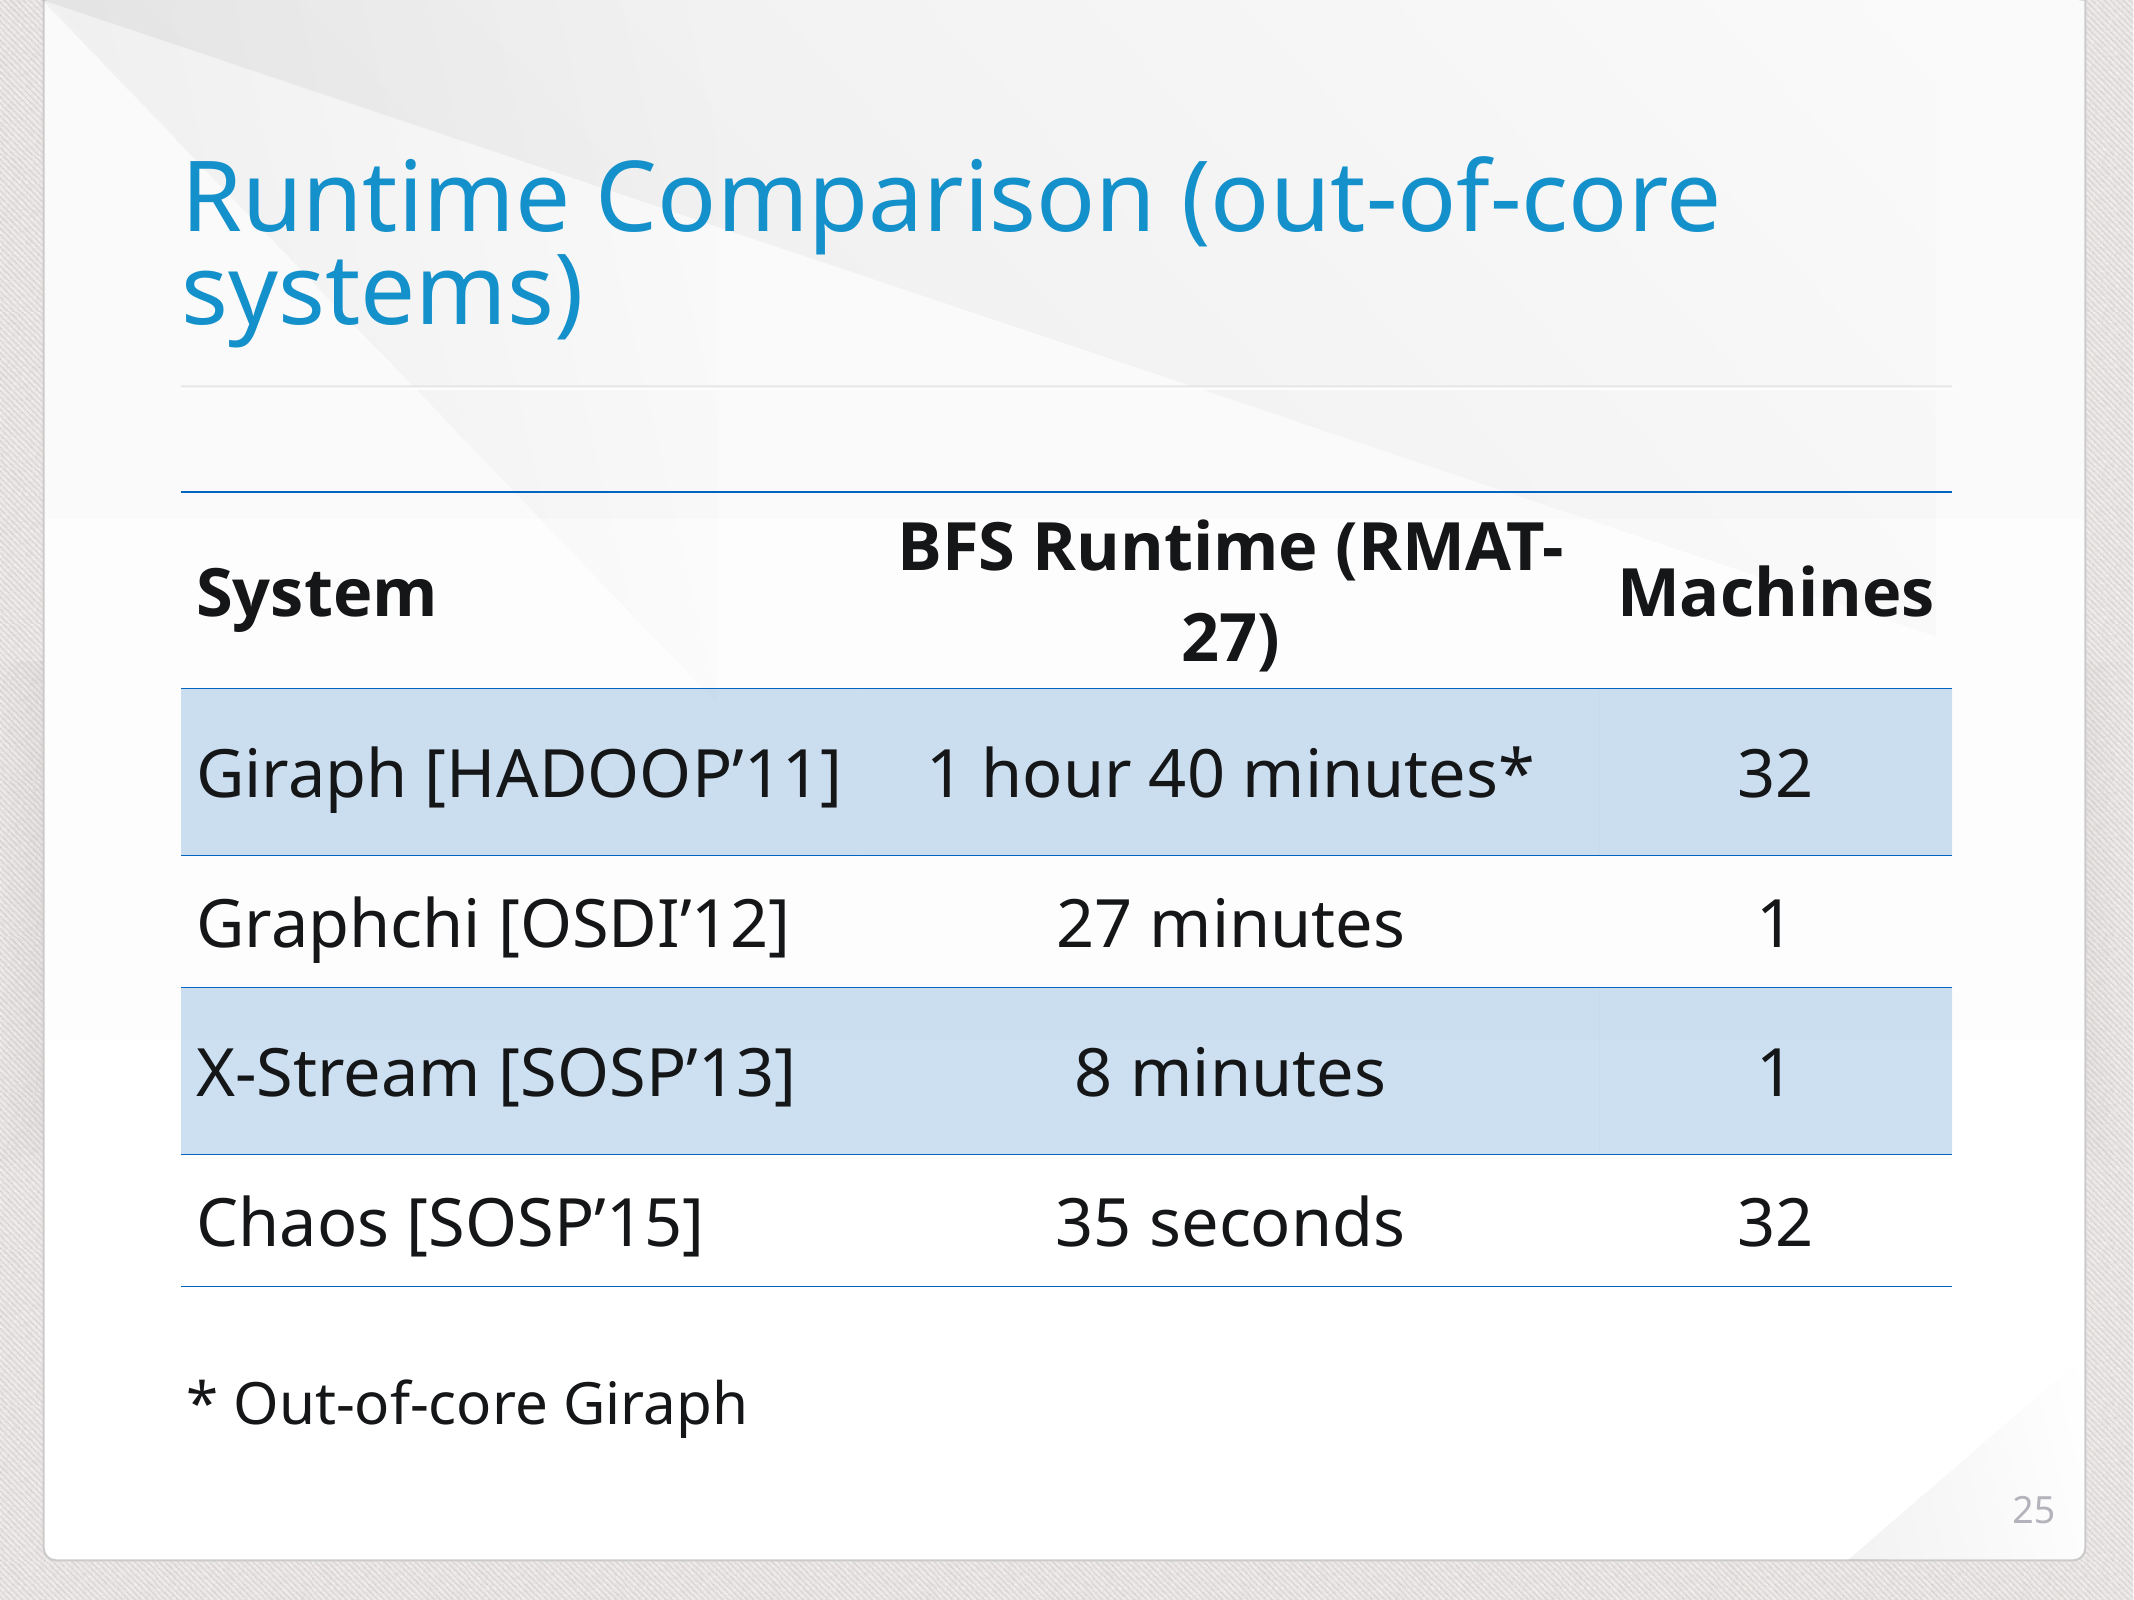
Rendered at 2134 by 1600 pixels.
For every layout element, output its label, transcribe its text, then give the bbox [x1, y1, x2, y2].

table_cell X-Stream [SOSP’13] [181, 988, 862, 1154]
title Runtime Comparison (out-of-core systems) [181, 145, 1953, 355]
table_cell 35 seconds [862, 1155, 1600, 1286]
table_cell 1 [1600, 856, 1952, 987]
table_cell 27 minutes [862, 856, 1600, 987]
table_cell 1 hour 40 minutes* [862, 689, 1600, 855]
table_header BFS Runtime (RMAT-27) [862, 493, 1600, 688]
table_cell 32 [1600, 1155, 1952, 1286]
table_cell Giraph [HADOOP’11] [181, 689, 862, 855]
picture [0, 0, 2134, 1600]
table_header System [181, 493, 862, 688]
slide_number [1909, 1476, 2071, 1548]
table_cell Chaos [SOSP’15] [181, 1155, 862, 1286]
table_cell 8 minutes [862, 988, 1600, 1154]
table_header Machines [1600, 493, 1952, 688]
table_cell 32 [1600, 689, 1952, 855]
table_cell 1 [1600, 988, 1952, 1154]
table_cell Graphchi [OSDI’12] [181, 856, 862, 987]
text_box * Out-of-core Giraph [178, 1343, 757, 1445]
